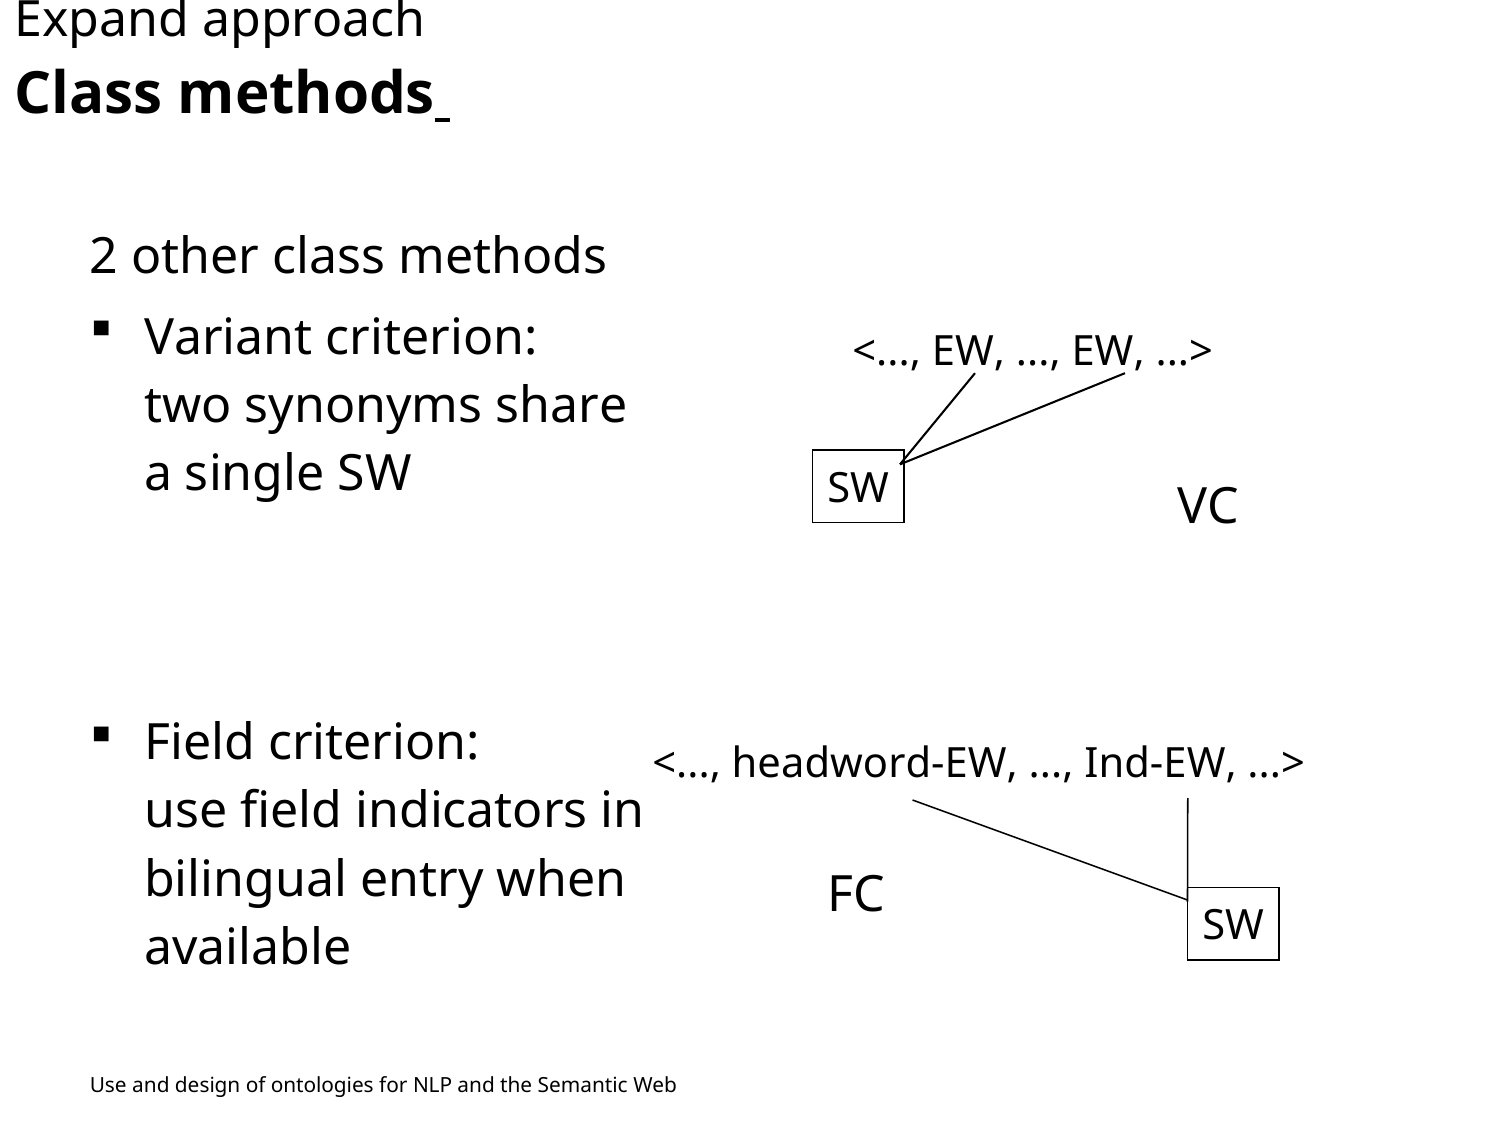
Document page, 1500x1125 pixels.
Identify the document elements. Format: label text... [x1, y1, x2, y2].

text_box VC [1162, 462, 1254, 547]
list 2 other class methods Variant criterion: two synonyms share a single SW Field criterion: use field indicators in bilingual entry when available [75, 212, 1438, 1000]
text_box FC [812, 849, 900, 934]
title Expand approach Class methods [0, 0, 1400, 138]
